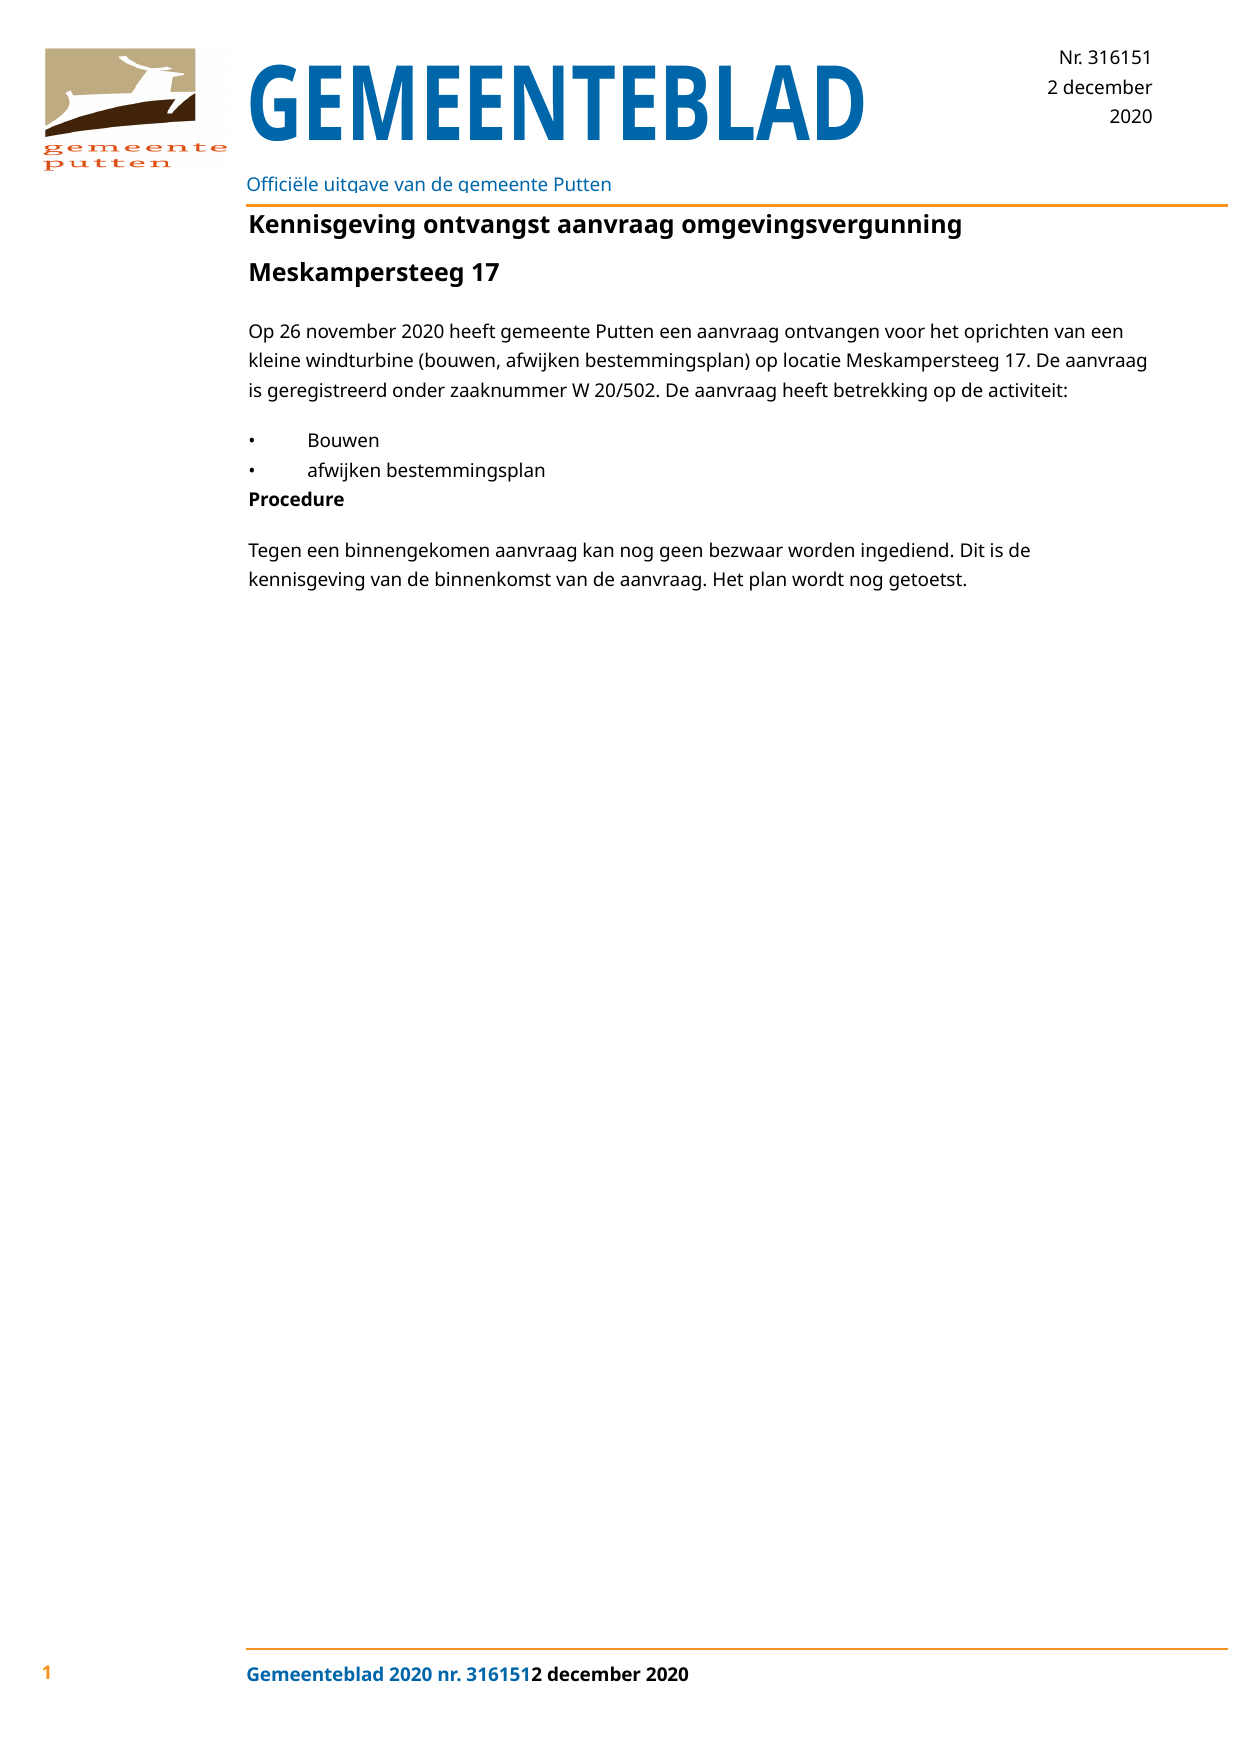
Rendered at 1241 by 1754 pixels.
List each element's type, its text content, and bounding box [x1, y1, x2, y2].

text Kennisgeving ontvangst aanvraag omgevingsvergunning Meskampersteeg 17 [248, 207, 1152, 288]
list Bouwen [248, 427, 1152, 453]
list afwijken bestemmingsplan [248, 457, 1152, 483]
text Procedure [248, 487, 1152, 512]
text Tegen een binnengekomen aanvraag kan nog geen bezwaar worden ingediend. Dit is de kennisgeving van de binnenkomst van de aanvraag. Het plan wordt nog getoetst. [248, 537, 1152, 592]
text Op 26 november 2020 heeft gemeente Putten een aanvraag ontvangen voor het oprichten van een kleine windturbine (bouwen, afwijken bestemmingsplan) op locatie Meskampersteeg 17. De aanvraag is geregistreerd onder zaaknummer W 20/502. De aanvraag heeft betrekking op de activiteit: [248, 318, 1152, 403]
picture [41, 47, 231, 172]
